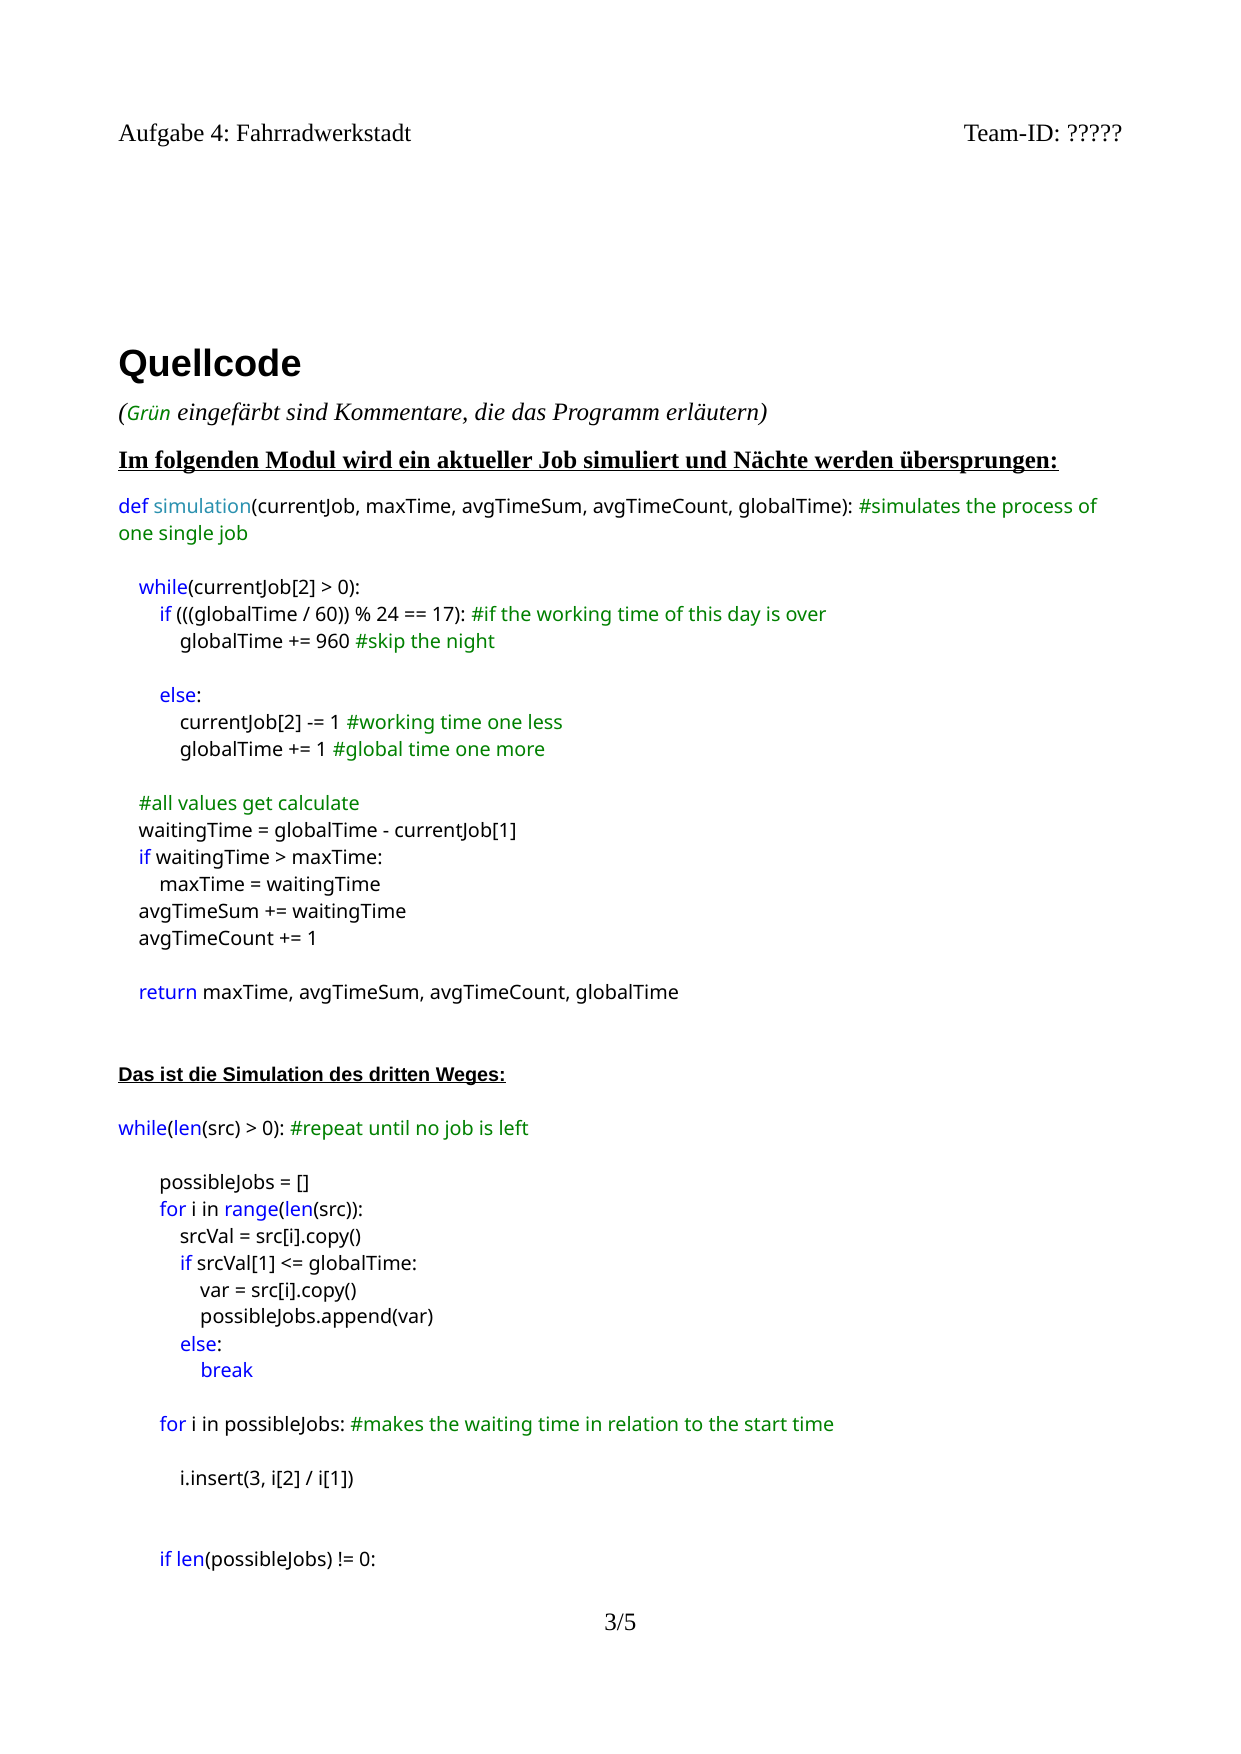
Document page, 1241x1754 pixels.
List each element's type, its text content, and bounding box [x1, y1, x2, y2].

subtitle Quellcode [118, 341, 1122, 384]
text srcVal = src[i].copy() [118, 1222, 1122, 1249]
text if len(possibleJobs) != 0: [118, 1546, 1122, 1573]
text if waitingTime > maxTime: [118, 843, 1122, 870]
text if (((globalTime / 60)) % 24 == 17): #if the working time of this day is over [118, 600, 1122, 627]
text Im folgenden Modul wird ein aktueller Job simuliert und Nächte werden übersprungen: [118, 445, 1122, 473]
text return maxTime, avgTimeSum, avgTimeCount, globalTime [118, 978, 1122, 1005]
text for i in range(len(src)): [118, 1195, 1122, 1222]
text globalTime += 1 #global time one more [118, 735, 1122, 762]
text maxTime = waitingTime [118, 870, 1122, 897]
text currentJob[2] -= 1 #working time one less [118, 708, 1122, 735]
text avgTimeSum += waitingTime [118, 897, 1122, 924]
text for i in possibleJobs: #makes the waiting time in relation to the start time [118, 1411, 1122, 1438]
text possibleJobs = [] [118, 1168, 1122, 1195]
text def simulation(currentJob, maxTime, avgTimeSum, avgTimeCount, globalTime): #simulates the process of one single job [118, 492, 1122, 546]
text waitingTime = globalTime - currentJob[1] [118, 816, 1122, 843]
text globalTime += 960 #skip the night [118, 627, 1122, 654]
text #all values get calculate [118, 789, 1122, 816]
text var = src[i].copy() [118, 1276, 1122, 1303]
text while(len(src) > 0): #repeat until no job is left [118, 1114, 1122, 1141]
text else: [118, 681, 1122, 708]
text (Grün eingefärbt sind Kommentare, die das Programm erläutern) [118, 397, 1122, 426]
text avgTimeCount += 1 [118, 924, 1122, 951]
text else: [118, 1330, 1122, 1357]
text Das ist die Simulation des dritten Weges: [118, 1062, 1122, 1085]
text break [118, 1357, 1122, 1384]
text while(currentJob[2] > 0): [118, 573, 1122, 600]
text i.insert(3, i[2] / i[1]) [118, 1465, 1122, 1492]
text if srcVal[1] <= globalTime: [118, 1249, 1122, 1276]
text possibleJobs.append(var) [118, 1303, 1122, 1330]
